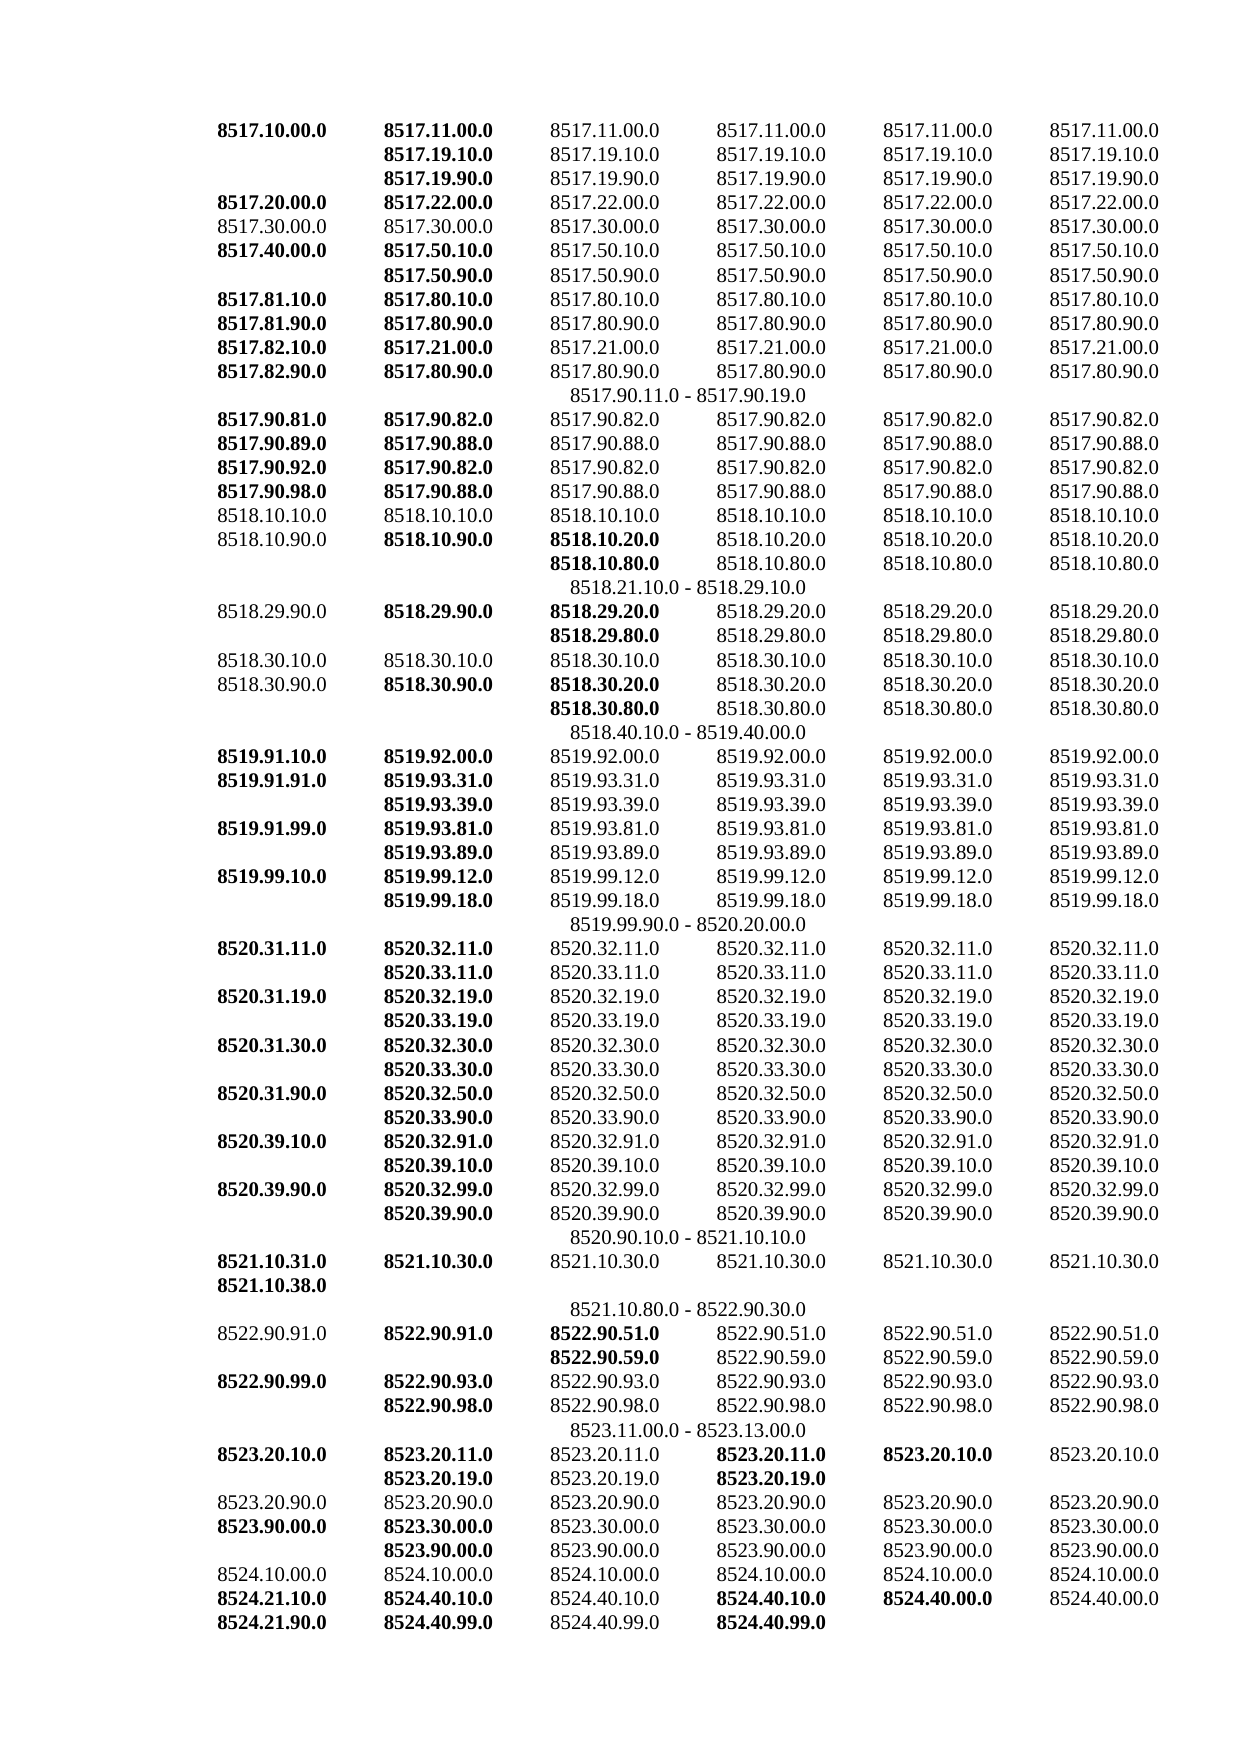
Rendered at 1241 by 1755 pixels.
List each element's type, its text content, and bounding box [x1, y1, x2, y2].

table_cell 8520.39.10.0 [688, 1153, 854, 1177]
table_cell 8523.90.00.0 [854, 1538, 1021, 1562]
table_cell 8517.90.82.0 [521, 455, 688, 479]
table_cell 8523.20.10.0 [189, 1442, 355, 1466]
table_cell 8524.10.00.0 [1021, 1562, 1187, 1586]
table_cell 8519.99.12.0 [854, 864, 1021, 888]
table_cell [189, 551, 355, 575]
table_cell 8519.99.18.0 [1021, 888, 1187, 912]
table_cell [355, 1273, 521, 1297]
table_cell 8517.50.90.0 [854, 263, 1021, 287]
table_cell 8518.29.20.0 [688, 599, 854, 623]
table_cell 8520.90.10.0 - 8521.10.10.0 [189, 1225, 1187, 1249]
table_cell 8517.30.00.0 [688, 214, 854, 238]
table_cell 8518.10.10.0 [521, 503, 688, 527]
table_cell 8520.32.99.0 [688, 1177, 854, 1201]
table_cell 8517.80.10.0 [1021, 287, 1187, 311]
table_cell 8520.39.90.0 [189, 1177, 355, 1201]
table_cell 8522.90.93.0 [521, 1369, 688, 1393]
table_cell 8519.93.39.0 [1021, 792, 1187, 816]
table_cell 8517.90.88.0 [688, 479, 854, 503]
table_cell 8518.30.90.0 [355, 672, 521, 696]
table_cell 8517.19.10.0 [355, 142, 521, 166]
table_cell [355, 696, 521, 720]
table_cell 8517.82.10.0 [189, 335, 355, 359]
table_cell 8520.32.99.0 [355, 1177, 521, 1201]
table_cell 8517.90.88.0 [1021, 431, 1187, 455]
table_cell 8517.81.10.0 [189, 287, 355, 311]
table_cell 8517.90.82.0 [688, 407, 854, 431]
table_cell 8520.33.19.0 [1021, 1009, 1187, 1032]
table_cell 8517.22.00.0 [688, 190, 854, 214]
table_cell 8517.80.90.0 [521, 359, 688, 383]
table_cell 8517.80.10.0 [688, 287, 854, 311]
table_cell 8521.10.31.0 [189, 1249, 355, 1273]
table_cell 8520.32.11.0 [1021, 936, 1187, 960]
table_cell 8522.90.51.0 [1021, 1321, 1187, 1345]
table_cell 8520.33.19.0 [355, 1009, 521, 1032]
table_cell [355, 1345, 521, 1369]
table_cell 8518.10.90.0 [355, 527, 521, 551]
table_cell 8517.50.10.0 [854, 239, 1021, 262]
table_cell 8520.33.90.0 [688, 1105, 854, 1129]
table_cell 8520.33.30.0 [854, 1057, 1021, 1081]
table_cell 8518.29.20.0 [521, 599, 688, 623]
table_cell 8519.93.31.0 [355, 768, 521, 792]
table_cell [1021, 1610, 1187, 1634]
table_cell 8520.33.30.0 [521, 1057, 688, 1081]
table_cell 8524.40.10.0 [521, 1586, 688, 1610]
table_cell 8520.33.19.0 [521, 1009, 688, 1032]
table_cell 8520.39.90.0 [1021, 1201, 1187, 1225]
table_cell 8520.33.90.0 [521, 1105, 688, 1129]
table_cell 8517.30.00.0 [355, 214, 521, 238]
table_cell 8519.93.39.0 [688, 792, 854, 816]
table_cell 8517.90.82.0 [1021, 455, 1187, 479]
table_cell 8523.90.00.0 [1021, 1538, 1187, 1562]
table_cell 8518.30.10.0 [189, 648, 355, 672]
table_cell 8517.90.88.0 [355, 431, 521, 455]
table_cell 8518.10.10.0 [688, 503, 854, 527]
table_cell 8520.33.30.0 [688, 1057, 854, 1081]
table_cell [189, 1105, 355, 1129]
table_cell 8518.10.10.0 [189, 503, 355, 527]
table_cell 8518.10.20.0 [521, 527, 688, 551]
table_cell 8523.30.00.0 [521, 1514, 688, 1538]
table_cell 8517.19.10.0 [521, 142, 688, 166]
table_cell 8520.32.99.0 [1021, 1177, 1187, 1201]
table_cell 8520.31.19.0 [189, 984, 355, 1008]
table_cell 8518.30.10.0 [521, 648, 688, 672]
table_cell 8517.21.00.0 [854, 335, 1021, 359]
table_cell 8520.33.30.0 [355, 1057, 521, 1081]
table_cell 8517.80.10.0 [854, 287, 1021, 311]
table_cell 8521.10.30.0 [521, 1249, 688, 1273]
table_cell 8518.10.20.0 [854, 527, 1021, 551]
table_cell 8523.90.00.0 [189, 1514, 355, 1538]
table_cell 8518.29.80.0 [854, 624, 1021, 647]
table_cell 8523.20.11.0 [688, 1442, 854, 1466]
table_cell 8517.19.10.0 [688, 142, 854, 166]
table_cell [189, 142, 355, 166]
table_cell 8520.33.11.0 [688, 960, 854, 984]
table_cell 8520.39.10.0 [854, 1153, 1021, 1177]
table_cell 8517.11.00.0 [521, 118, 688, 142]
table_cell 8520.32.19.0 [688, 984, 854, 1008]
table_cell 8518.10.80.0 [1021, 551, 1187, 575]
table_cell 8520.33.11.0 [521, 960, 688, 984]
table_cell 8520.32.30.0 [521, 1033, 688, 1057]
table_cell 8517.19.10.0 [1021, 142, 1187, 166]
table_cell 8517.90.89.0 [189, 431, 355, 455]
table_cell [189, 166, 355, 190]
table_cell 8520.33.30.0 [1021, 1057, 1187, 1081]
table_cell 8517.30.00.0 [1021, 214, 1187, 238]
table_cell 8518.29.20.0 [854, 599, 1021, 623]
table_cell 8518.21.10.0 - 8518.29.10.0 [189, 575, 1187, 599]
table_cell 8517.90.81.0 [189, 407, 355, 431]
table_cell 8522.90.98.0 [521, 1394, 688, 1417]
table_cell 8520.32.19.0 [355, 984, 521, 1008]
table_cell 8519.93.81.0 [1021, 816, 1187, 840]
table_cell 8518.30.10.0 [1021, 648, 1187, 672]
table_cell 8520.39.90.0 [688, 1201, 854, 1225]
table_cell 8523.20.90.0 [1021, 1490, 1187, 1514]
table_cell 8519.93.81.0 [355, 816, 521, 840]
table_cell 8520.32.11.0 [688, 936, 854, 960]
table_cell 8523.20.19.0 [521, 1466, 688, 1490]
table_cell 8520.31.30.0 [189, 1033, 355, 1057]
table_cell 8517.80.90.0 [688, 311, 854, 335]
table_cell 8522.90.98.0 [854, 1394, 1021, 1417]
table_cell [1021, 1466, 1187, 1490]
table_cell 8523.30.00.0 [854, 1514, 1021, 1538]
table_cell 8520.32.11.0 [355, 936, 521, 960]
table_cell 8518.10.80.0 [521, 551, 688, 575]
table_cell 8522.90.91.0 [355, 1321, 521, 1345]
table_cell 8520.32.30.0 [1021, 1033, 1187, 1057]
table_cell 8524.10.00.0 [189, 1562, 355, 1586]
table_cell [189, 840, 355, 864]
table_cell 8524.40.10.0 [355, 1586, 521, 1610]
table_cell 8517.50.10.0 [688, 239, 854, 262]
table_cell 8517.10.00.0 [189, 118, 355, 142]
table_cell 8517.90.82.0 [854, 407, 1021, 431]
table_cell 8520.32.30.0 [854, 1033, 1021, 1057]
table_cell 8519.99.18.0 [521, 888, 688, 912]
table_cell [854, 1466, 1021, 1490]
table_cell 8520.33.90.0 [1021, 1105, 1187, 1129]
table_cell 8517.90.11.0 - 8517.90.19.0 [189, 383, 1187, 407]
table_cell 8518.30.20.0 [688, 672, 854, 696]
table_cell 8522.90.93.0 [854, 1369, 1021, 1393]
table_cell 8517.90.82.0 [521, 407, 688, 431]
table_cell 8520.32.50.0 [355, 1081, 521, 1105]
table_cell 8520.32.11.0 [854, 936, 1021, 960]
table_cell 8521.10.30.0 [355, 1249, 521, 1273]
table_cell 8522.90.51.0 [854, 1321, 1021, 1345]
table_cell 8523.20.90.0 [189, 1490, 355, 1514]
table_cell [189, 1394, 355, 1417]
table_cell 8521.10.30.0 [688, 1249, 854, 1273]
table_cell [189, 1009, 355, 1032]
table_cell 8517.50.90.0 [521, 263, 688, 287]
table_cell 8519.99.90.0 - 8520.20.00.0 [189, 912, 1187, 936]
table_cell 8520.32.50.0 [1021, 1081, 1187, 1105]
table_cell 8520.33.11.0 [355, 960, 521, 984]
table_cell 8524.10.00.0 [355, 1562, 521, 1586]
table_cell 8517.50.90.0 [355, 263, 521, 287]
table_cell 8523.20.90.0 [355, 1490, 521, 1514]
table_cell 8517.90.92.0 [189, 455, 355, 479]
table_cell 8520.39.10.0 [189, 1129, 355, 1153]
table_cell 8522.90.59.0 [1021, 1345, 1187, 1369]
table_cell [854, 1610, 1021, 1634]
table_cell 8517.80.90.0 [1021, 359, 1187, 383]
table_cell 8519.93.89.0 [688, 840, 854, 864]
table_cell [854, 1273, 1021, 1297]
table_cell 8523.90.00.0 [355, 1538, 521, 1562]
table_cell 8517.80.90.0 [854, 359, 1021, 383]
table_cell 8520.32.30.0 [688, 1033, 854, 1057]
table_cell 8520.32.11.0 [521, 936, 688, 960]
table_cell 8523.11.00.0 - 8523.13.00.0 [189, 1418, 1187, 1442]
table_cell 8521.10.30.0 [1021, 1249, 1187, 1273]
table_cell [189, 1466, 355, 1490]
table_cell 8517.30.00.0 [189, 214, 355, 238]
table_cell 8517.82.90.0 [189, 359, 355, 383]
table_cell 8520.32.91.0 [355, 1129, 521, 1153]
table_cell 8517.80.90.0 [1021, 311, 1187, 335]
table_cell 8517.22.00.0 [355, 190, 521, 214]
table_cell 8520.32.99.0 [521, 1177, 688, 1201]
table_cell 8522.90.93.0 [1021, 1369, 1187, 1393]
table_cell 8519.99.18.0 [688, 888, 854, 912]
table_cell 8518.29.90.0 [355, 599, 521, 623]
table_cell [189, 792, 355, 816]
table_cell 8517.90.88.0 [854, 479, 1021, 503]
table_cell 8522.90.98.0 [355, 1394, 521, 1417]
table_cell 8524.21.90.0 [189, 1610, 355, 1634]
table_cell 8520.32.91.0 [854, 1129, 1021, 1153]
table_cell 8517.22.00.0 [854, 190, 1021, 214]
table_cell 8518.10.20.0 [688, 527, 854, 551]
table_cell [189, 696, 355, 720]
table_cell 8520.39.90.0 [521, 1201, 688, 1225]
table_cell 8517.90.88.0 [688, 431, 854, 455]
table_cell 8518.29.80.0 [688, 624, 854, 647]
table_cell 8517.80.90.0 [521, 311, 688, 335]
table_cell 8518.10.20.0 [1021, 527, 1187, 551]
table_cell 8519.93.89.0 [854, 840, 1021, 864]
table_cell 8517.19.10.0 [854, 142, 1021, 166]
table_cell 8519.93.31.0 [1021, 768, 1187, 792]
table_cell 8523.90.00.0 [688, 1538, 854, 1562]
table_cell 8519.99.12.0 [355, 864, 521, 888]
table_cell 8520.33.11.0 [854, 960, 1021, 984]
table_cell 8517.11.00.0 [355, 118, 521, 142]
table_cell [355, 624, 521, 647]
table_cell [189, 888, 355, 912]
table_cell 8519.92.00.0 [1021, 744, 1187, 768]
table_cell 8523.30.00.0 [688, 1514, 854, 1538]
table_cell 8520.33.90.0 [854, 1105, 1021, 1129]
table_cell 8517.21.00.0 [355, 335, 521, 359]
table_cell 8522.90.59.0 [854, 1345, 1021, 1369]
table_cell 8520.32.91.0 [521, 1129, 688, 1153]
table_cell 8520.32.30.0 [355, 1033, 521, 1057]
table_cell 8518.10.10.0 [854, 503, 1021, 527]
table_cell 8518.10.10.0 [1021, 503, 1187, 527]
table_cell 8517.90.88.0 [355, 479, 521, 503]
table_cell 8522.90.93.0 [355, 1369, 521, 1393]
table_cell 8520.39.90.0 [355, 1201, 521, 1225]
table_cell 8518.10.10.0 [355, 503, 521, 527]
table_cell 8524.10.00.0 [854, 1562, 1021, 1586]
table_cell 8519.99.12.0 [1021, 864, 1187, 888]
table_cell 8520.32.50.0 [854, 1081, 1021, 1105]
table_cell 8518.29.80.0 [521, 624, 688, 647]
table_cell 8520.39.90.0 [854, 1201, 1021, 1225]
table_cell 8517.20.00.0 [189, 190, 355, 214]
table_cell 8520.31.11.0 [189, 936, 355, 960]
table_cell [189, 263, 355, 287]
table_cell 8523.90.00.0 [521, 1538, 688, 1562]
table_cell 8517.80.90.0 [355, 311, 521, 335]
table_cell 8518.30.80.0 [688, 696, 854, 720]
table_cell 8518.29.80.0 [1021, 624, 1187, 647]
table_cell 8520.33.19.0 [688, 1009, 854, 1032]
table_cell 8523.20.90.0 [521, 1490, 688, 1514]
table_cell 8521.10.30.0 [854, 1249, 1021, 1273]
table_cell 8518.30.90.0 [189, 672, 355, 696]
table_cell 8519.92.00.0 [688, 744, 854, 768]
table_cell 8524.10.00.0 [688, 1562, 854, 1586]
table_cell 8517.21.00.0 [1021, 335, 1187, 359]
table_cell [189, 960, 355, 984]
table_cell 8520.32.19.0 [854, 984, 1021, 1008]
table_cell 8519.93.39.0 [521, 792, 688, 816]
table_cell 8518.10.80.0 [854, 551, 1021, 575]
table_cell 8517.80.10.0 [355, 287, 521, 311]
table_cell 8517.90.82.0 [1021, 407, 1187, 431]
table_cell 8519.91.91.0 [189, 768, 355, 792]
table_cell 8517.19.90.0 [521, 166, 688, 190]
table_cell 8523.20.19.0 [688, 1466, 854, 1490]
table_cell 8519.92.00.0 [521, 744, 688, 768]
table_cell 8519.93.39.0 [854, 792, 1021, 816]
table_cell [521, 1273, 688, 1297]
table_cell 8520.33.90.0 [355, 1105, 521, 1129]
table_cell 8522.90.51.0 [688, 1321, 854, 1345]
table_cell 8520.32.50.0 [688, 1081, 854, 1105]
table_cell 8518.30.80.0 [521, 696, 688, 720]
table_cell [355, 551, 521, 575]
table_cell 8517.50.10.0 [1021, 239, 1187, 262]
table_cell 8519.93.81.0 [688, 816, 854, 840]
table_cell 8519.92.00.0 [854, 744, 1021, 768]
table_cell 8519.91.99.0 [189, 816, 355, 840]
table_cell [189, 1057, 355, 1081]
table_cell 8517.90.82.0 [355, 407, 521, 431]
table_cell 8517.21.00.0 [521, 335, 688, 359]
table_cell 8518.10.80.0 [688, 551, 854, 575]
table_cell 8517.80.90.0 [854, 311, 1021, 335]
table_cell [1021, 1273, 1187, 1297]
table_cell 8517.90.98.0 [189, 479, 355, 503]
table_cell 8523.20.90.0 [854, 1490, 1021, 1514]
table_cell 8519.93.81.0 [521, 816, 688, 840]
table_cell 8522.90.51.0 [521, 1321, 688, 1345]
table_cell 8522.90.93.0 [688, 1369, 854, 1393]
table_cell 8518.29.20.0 [1021, 599, 1187, 623]
table_cell 8518.30.10.0 [854, 648, 1021, 672]
table_cell 8517.19.90.0 [688, 166, 854, 190]
table_cell [189, 1538, 355, 1562]
table_cell 8520.32.91.0 [1021, 1129, 1187, 1153]
table_cell 8517.50.10.0 [521, 239, 688, 262]
table_cell 8518.30.10.0 [688, 648, 854, 672]
table_cell 8517.90.82.0 [688, 455, 854, 479]
table_cell 8520.39.10.0 [355, 1153, 521, 1177]
table_cell 8519.92.00.0 [355, 744, 521, 768]
table_cell 8519.93.31.0 [688, 768, 854, 792]
table_cell 8523.20.19.0 [355, 1466, 521, 1490]
table_cell 8517.11.00.0 [688, 118, 854, 142]
table_cell 8517.80.90.0 [688, 359, 854, 383]
table_cell 8519.91.10.0 [189, 744, 355, 768]
table_cell 8519.93.89.0 [355, 840, 521, 864]
table_cell 8519.99.12.0 [521, 864, 688, 888]
table_cell 8517.19.90.0 [355, 166, 521, 190]
table_cell 8519.99.18.0 [355, 888, 521, 912]
table_cell 8520.32.99.0 [854, 1177, 1021, 1201]
table_cell 8522.90.98.0 [688, 1394, 854, 1417]
table_cell [189, 1153, 355, 1177]
table_cell 8518.30.20.0 [1021, 672, 1187, 696]
table_cell 8517.30.00.0 [521, 214, 688, 238]
table_cell [189, 1345, 355, 1369]
table_cell [688, 1273, 854, 1297]
table_cell 8517.80.10.0 [521, 287, 688, 311]
table_cell 8518.30.20.0 [521, 672, 688, 696]
table_cell [189, 624, 355, 647]
table_cell 8521.10.38.0 [189, 1273, 355, 1297]
table_cell 8517.21.00.0 [688, 335, 854, 359]
table_cell 8519.93.81.0 [854, 816, 1021, 840]
table_cell 8518.30.10.0 [355, 648, 521, 672]
table_cell 8520.33.19.0 [854, 1009, 1021, 1032]
table_cell 8520.32.19.0 [1021, 984, 1187, 1008]
table_cell 8524.40.00.0 [1021, 1586, 1187, 1610]
table_cell 8518.30.20.0 [854, 672, 1021, 696]
table_cell 8517.22.00.0 [521, 190, 688, 214]
table_cell 8517.19.90.0 [1021, 166, 1187, 190]
table_cell 8519.93.39.0 [355, 792, 521, 816]
table_cell 8517.90.88.0 [1021, 479, 1187, 503]
table_cell 8522.90.98.0 [1021, 1394, 1187, 1417]
table_cell 8517.90.88.0 [521, 431, 688, 455]
table_cell 8520.39.10.0 [521, 1153, 688, 1177]
table_cell 8524.40.99.0 [688, 1610, 854, 1634]
table_cell 8518.30.80.0 [1021, 696, 1187, 720]
table_cell 8521.10.80.0 - 8522.90.30.0 [189, 1297, 1187, 1321]
table_cell 8518.30.80.0 [854, 696, 1021, 720]
table_cell 8519.93.89.0 [1021, 840, 1187, 864]
table_cell 8520.31.90.0 [189, 1081, 355, 1105]
table_cell 8517.19.90.0 [854, 166, 1021, 190]
table_cell 8523.20.11.0 [355, 1442, 521, 1466]
table_cell 8518.29.90.0 [189, 599, 355, 623]
table_cell 8519.99.18.0 [854, 888, 1021, 912]
table_cell 8520.32.91.0 [688, 1129, 854, 1153]
table_cell 8523.20.11.0 [521, 1442, 688, 1466]
table_cell 8519.99.12.0 [688, 864, 854, 888]
table_cell 8523.20.10.0 [854, 1442, 1021, 1466]
table_cell 8523.20.10.0 [1021, 1442, 1187, 1466]
table_cell [189, 1201, 355, 1225]
table_cell 8517.11.00.0 [1021, 118, 1187, 142]
table_cell 8524.40.10.0 [688, 1586, 854, 1610]
table_cell 8522.90.91.0 [189, 1321, 355, 1345]
table_cell 8517.90.88.0 [854, 431, 1021, 455]
table_cell 8517.22.00.0 [1021, 190, 1187, 214]
table_cell 8517.50.90.0 [688, 263, 854, 287]
table_cell 8517.90.82.0 [854, 455, 1021, 479]
table_cell 8520.39.10.0 [1021, 1153, 1187, 1177]
table_cell 8517.40.00.0 [189, 239, 355, 262]
table_cell 8520.33.11.0 [1021, 960, 1187, 984]
table_cell 8517.50.90.0 [1021, 263, 1187, 287]
table_cell 8517.81.90.0 [189, 311, 355, 335]
table_cell 8517.90.82.0 [355, 455, 521, 479]
table_cell 8519.99.10.0 [189, 864, 355, 888]
table_cell 8518.40.10.0 - 8519.40.00.0 [189, 720, 1187, 744]
table_cell 8522.90.59.0 [688, 1345, 854, 1369]
table_cell 8524.21.10.0 [189, 1586, 355, 1610]
table_cell 8524.40.99.0 [355, 1610, 521, 1634]
table_cell 8520.32.50.0 [521, 1081, 688, 1105]
table_cell 8524.10.00.0 [521, 1562, 688, 1586]
table_cell 8520.32.19.0 [521, 984, 688, 1008]
table_cell 8524.40.99.0 [521, 1610, 688, 1634]
table_cell 8519.93.31.0 [854, 768, 1021, 792]
table_cell 8523.20.90.0 [688, 1490, 854, 1514]
table_cell 8517.30.00.0 [854, 214, 1021, 238]
table_cell 8517.90.88.0 [521, 479, 688, 503]
table_cell 8517.50.10.0 [355, 239, 521, 262]
table_cell 8519.93.89.0 [521, 840, 688, 864]
table_cell 8517.80.90.0 [355, 359, 521, 383]
table_cell 8518.10.90.0 [189, 527, 355, 551]
table_cell 8522.90.99.0 [189, 1369, 355, 1393]
table_cell 8523.30.00.0 [1021, 1514, 1187, 1538]
table_cell 8523.30.00.0 [355, 1514, 521, 1538]
table_cell 8522.90.59.0 [521, 1345, 688, 1369]
table_cell 8524.40.00.0 [854, 1586, 1021, 1610]
table_cell 8517.11.00.0 [854, 118, 1021, 142]
table_cell 8519.93.31.0 [521, 768, 688, 792]
